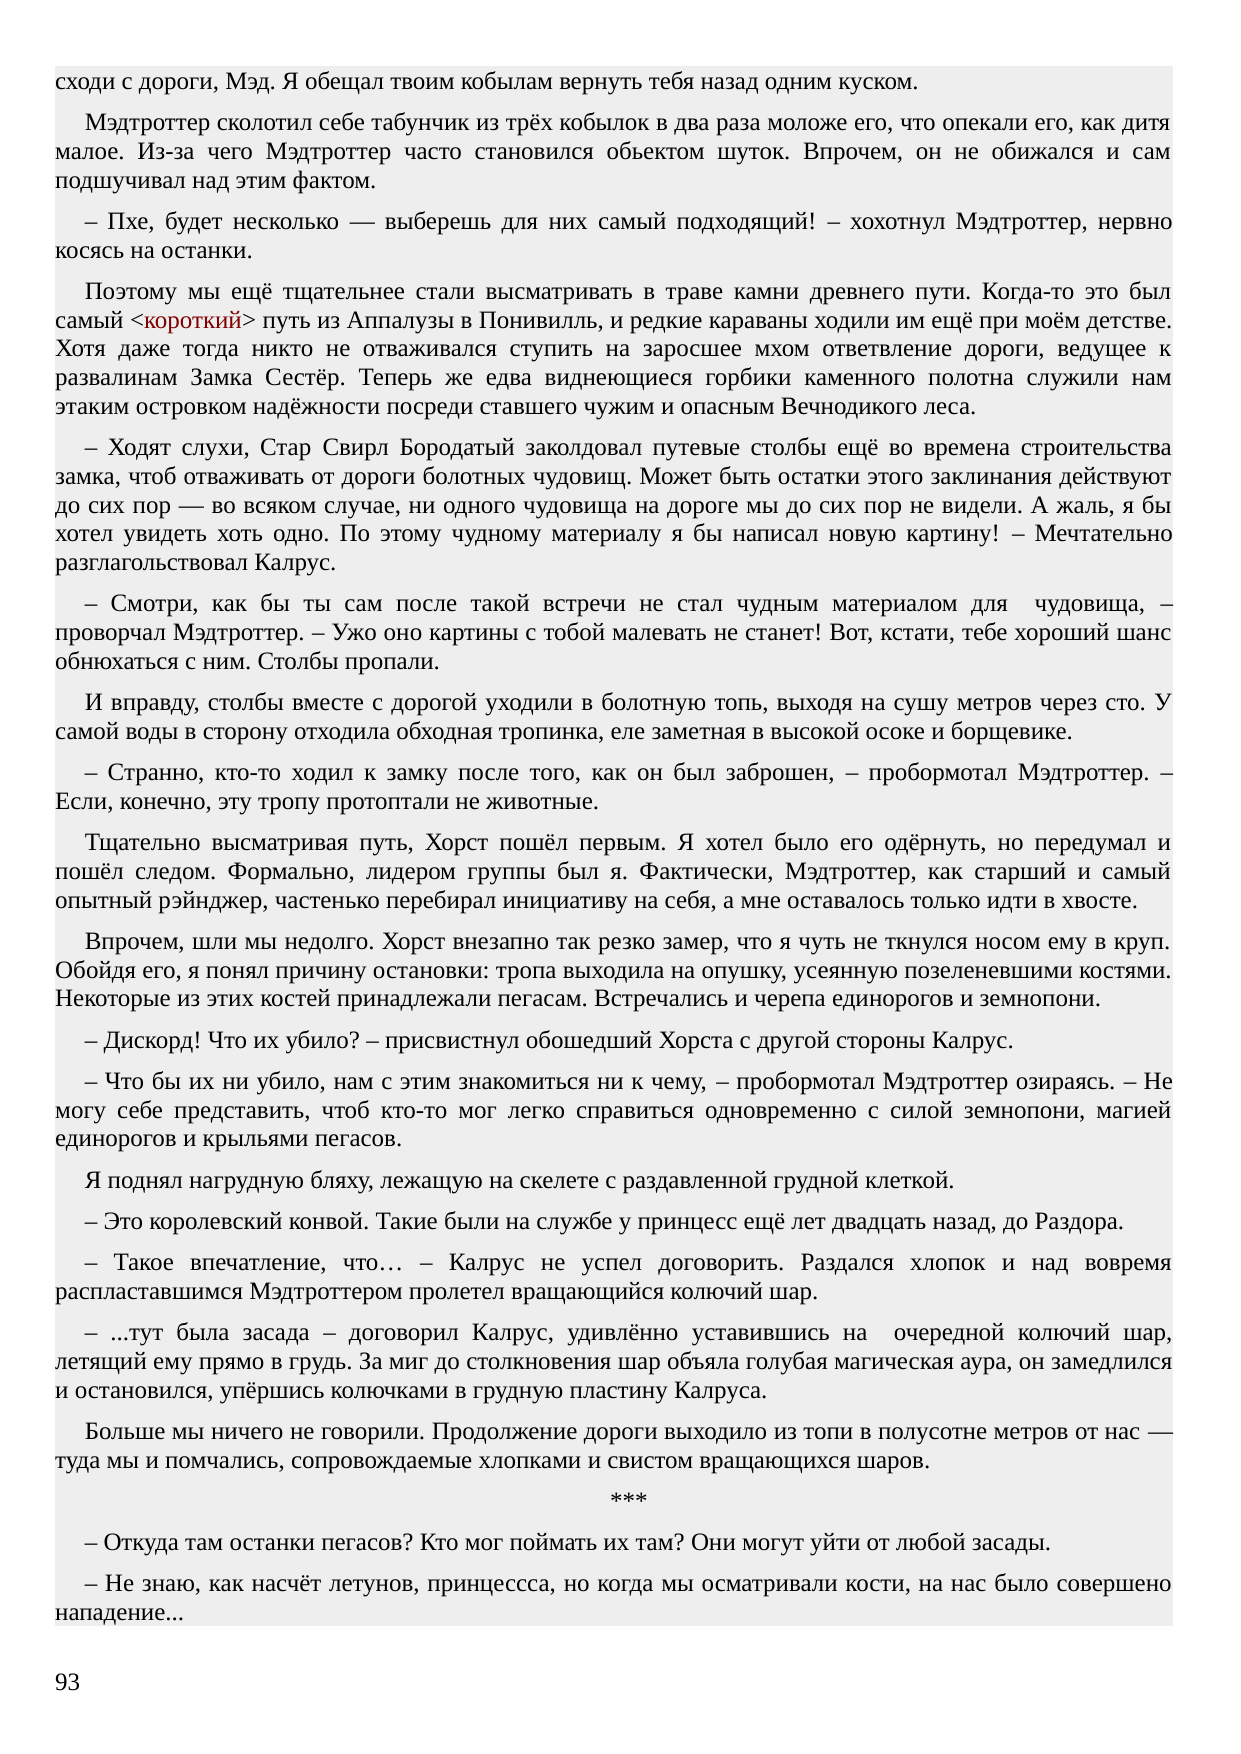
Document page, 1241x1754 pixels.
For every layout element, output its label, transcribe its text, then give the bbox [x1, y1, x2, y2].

text *** [55, 1486, 1173, 1515]
text – Ходят слухи, Стар Cвирл Бородатый заколдовал путевые столбы ещё во времена строительства замка, чтоб отваживать от дороги болотных чудовищ. Может быть остатки этого заклинания действуют до сих пор — во всяком случае, ни одного чудовища на дороге мы до сих пор не видели. А жаль, я бы хотел увидеть хоть одно. По этому чудному материалу я бы написал новую картину! – Мечтательно разглагольствовал Калрус. [55, 432, 1173, 576]
text – Что бы их ни убило, нам с этим знакомиться ни к чему, – пробормотал Мэдтроттер озираясь. – Не могу себе представить, чтоб кто-то мог легко справиться одновременно с силой земнопони, магией единорогов и крыльями пегасов. [55, 1066, 1173, 1152]
text – Такое впечатление, что… – Калрус не успел договорить. Раздался хлопок и над вовремя распластавшимся Мэдтроттером пролетел вращающийся колючий шар. [55, 1247, 1173, 1305]
text – Не знаю, как насчёт летунов, принцессса, но когда мы осматривали кости, на нас было совершено нападение... [55, 1568, 1173, 1626]
text – Смотри, как бы ты сам после такой встречи не стал чудным материалом для чудовища, – проворчал Мэдтроттер. – Ужо оно картины с тобой малевать не станет! Вот, кстати, тебе хороший шанс обнюхаться с ним. Столбы пропали. [55, 588, 1173, 675]
text – Странно, кто-то ходил к замку после того, как он был заброшен, – пробормотал Мэдтроттер. – Если, конечно, эту тропу протоптали не животные. [55, 757, 1173, 815]
text Мэдтроттер сколотил себе табунчик из трёх кобылок в два раза моложе его, что опекали его, как дитя малое. Из-за чего Мэдтроттер часто становился обьектом шуток. Впрочем, он не обижался и сам подшучивал над этим фактом. [55, 107, 1173, 193]
text Впрочем, шли мы недолго. Хорст внезапно так резко замер, что я чуть не ткнулся носом ему в круп. Обойдя его, я понял причину остановки: тропа выходила на опушку, усеянную позеленевшими костями. Некоторые из этих костей принадлежали пегасам. Встречались и черепа единорогов и земнопони. [55, 926, 1173, 1012]
text Больше мы ничего не говорили. Продолжение дороги выходило из топи в полусотне метров от нас — туда мы и помчались, сопровождаемые хлопками и свистом вращающихся шаров. [55, 1416, 1173, 1473]
text – Дискорд! Что их убило? – присвистнул обошедший Хорста с другой стороны Калрус. [55, 1025, 1173, 1053]
text И вправду, столбы вместе с дорогой уходили в болотную топь, выходя на сушу метров через сто. У самой воды в сторону отходила обходная тропинка, еле заметная в высокой осоке и борщевике. [55, 687, 1173, 745]
text сходи с дороги, Мэд. Я обещал твоим кобылам вернуть тебя назад одним куском. [55, 66, 1173, 95]
text – Откуда там останки пегасов? Кто мог поймать их там? Они могут уйти от любой засады. [55, 1527, 1173, 1556]
text Поэтому мы ещё тщательнее стали высматривать в траве камни древнего пути. Когда-то это был самый <короткий> путь из Аппалузы в Понивилль, и редкие караваны ходили им ещё при моём детстве. Хотя даже тогда никто не отваживался ступить на заросшее мхом ответвление дороги, ведущее к развалинам Замка Сестёр. Теперь же едва виднеющиеся горбики каменного полотна служили нам этаким островком надёжности посреди ставшего чужим и опасным Вечнодикого леса. [55, 276, 1173, 420]
text – Пхе, будет несколько — выберешь для них самый подходящий! – хохотнул Мэдтроттер, нервно косясь на останки. [55, 206, 1173, 263]
text Я поднял нагрудную бляху, лежащую на скелете с раздавленной грудной клеткой. [55, 1165, 1173, 1193]
text – ...тут была засада – договорил Калрус, удивлённо уставившись на очередной колючий шар, летящий ему прямо в грудь. За миг до столкновения шар объяла голубая магическая аура, он замедлился и остановился, упёршись колючками в грудную пластину Калруса. [55, 1317, 1173, 1403]
text – Это королевский конвой. Такие были на службе у принцесс ещё лет двадцать назад, до Раздора. [55, 1206, 1173, 1235]
text Тщательно высматривая путь, Хорст пошёл первым. Я хотел было его одёрнуть, но передумал и пошёл следом. Формально, лидером группы был я. Фактически, Мэдтроттер, как старший и самый опытный рэйнджер, частенько перебирал инициативу на себя, а мне оставалось только идти в хвосте. [55, 827, 1173, 913]
